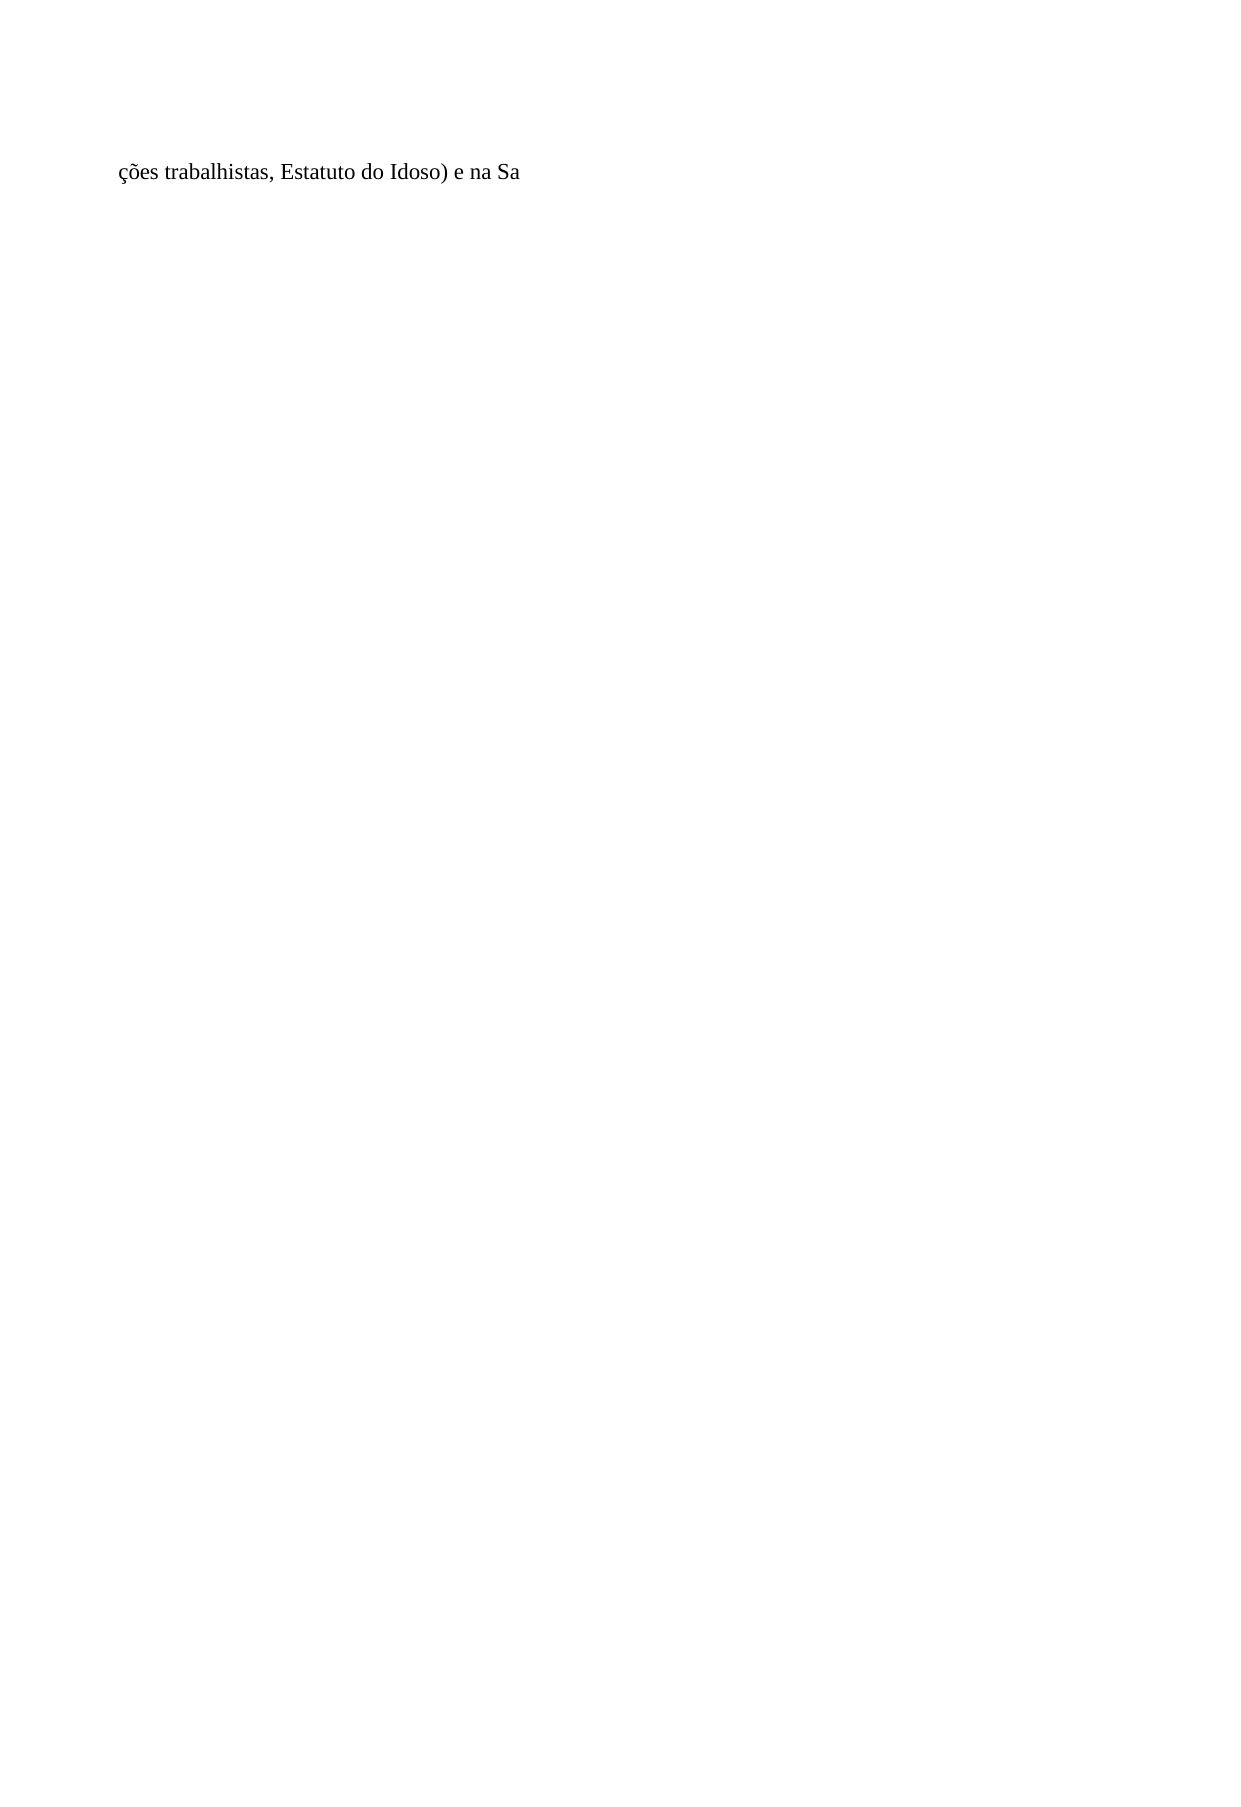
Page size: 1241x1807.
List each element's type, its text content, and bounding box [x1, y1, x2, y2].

text ções trabalhistas, Estatuto do Idoso) e na Sa [118, 158, 1164, 184]
